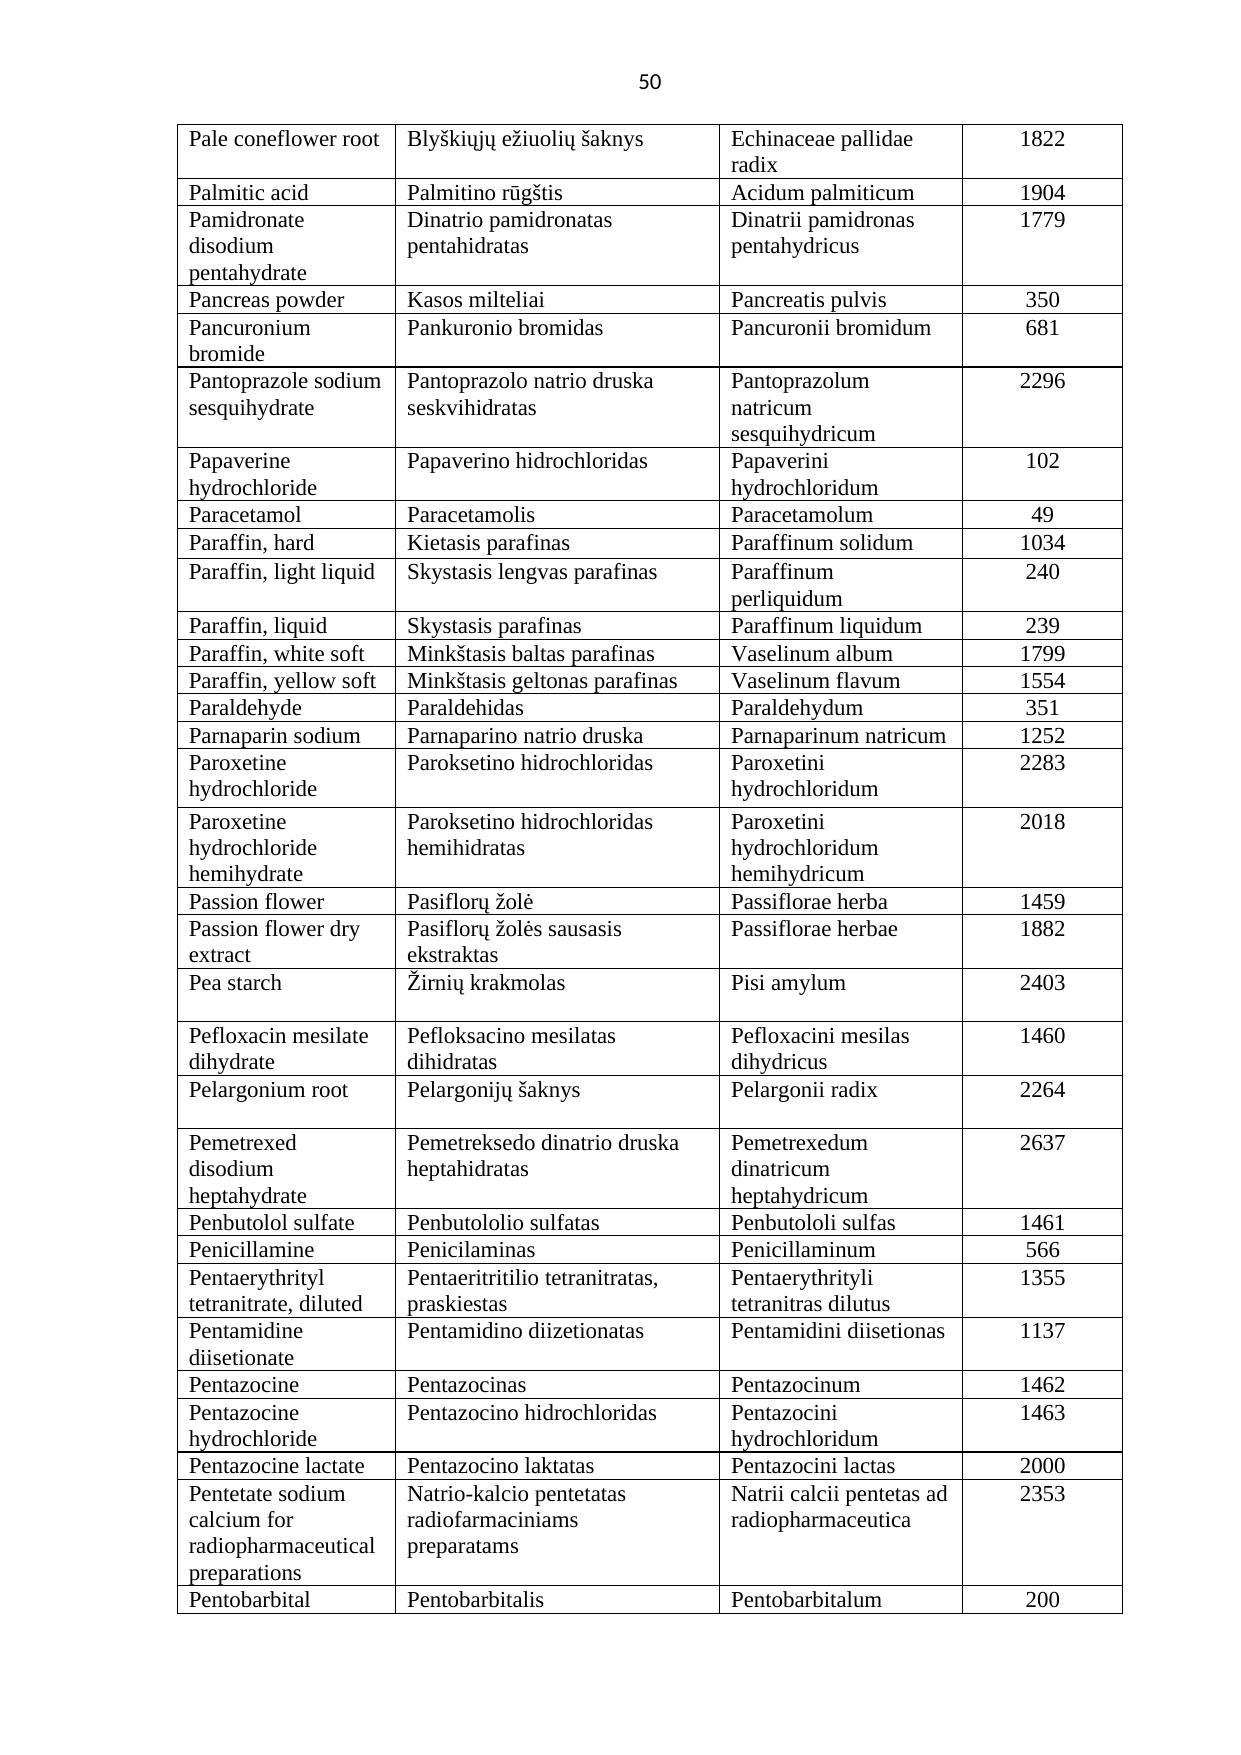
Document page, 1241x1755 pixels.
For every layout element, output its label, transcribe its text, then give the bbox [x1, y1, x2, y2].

table_cell Parnaparinum natricum [720, 722, 962, 748]
table_cell 2283 [963, 749, 1122, 807]
table_cell Pamidronate disodium pentahydrate [178, 206, 395, 285]
table_cell Paroksetino hidrochloridas [396, 749, 719, 807]
table_cell Pasiflorų žolės sausasis ekstraktas [396, 915, 719, 968]
table_cell 1779 [963, 206, 1122, 285]
table_cell Pentaeritritilio tetranitratas, praskiestas [396, 1264, 719, 1317]
table_cell Pancreatis pulvis [720, 286, 962, 313]
table_cell Penicillaminum [720, 1236, 962, 1263]
table_cell 239 [963, 612, 1122, 638]
table_cell Žirnių krakmolas [396, 969, 719, 1021]
table_cell Pentobarbitalis [396, 1586, 719, 1613]
table_cell Paroxetine hydrochloride [178, 749, 395, 807]
table_cell Blyškiųjų ežiuolių šaknys [396, 125, 719, 178]
table_cell 1799 [963, 640, 1122, 666]
table_cell Papaverino hidrochloridas [396, 448, 719, 500]
table_cell Palmitic acid [178, 179, 395, 205]
table_cell Pancuronium bromide [178, 314, 395, 366]
table_cell Pancuronii bromidum [720, 314, 962, 366]
table_cell Natrii calcii pentetas ad radiopharmaceutica [720, 1480, 962, 1585]
table_cell Echinaceae pallidae radix [720, 125, 962, 178]
table_cell 240 [963, 559, 1122, 611]
table_cell 200 [963, 1586, 1122, 1613]
table_cell 1355 [963, 1264, 1122, 1317]
table_cell Paroksetino hidrochloridas hemihidratas [396, 808, 719, 887]
table_cell Pancreas powder [178, 286, 395, 313]
table_cell Penbutololi sulfas [720, 1209, 962, 1235]
table_cell Paraffinum liquidum [720, 612, 962, 638]
table_cell Acidum palmiticum [720, 179, 962, 205]
table_cell 2353 [963, 1480, 1122, 1585]
table_cell Paraffin, white soft [178, 640, 395, 666]
table_cell Kietasis parafinas [396, 529, 719, 557]
table_cell Skystasis lengvas parafinas [396, 559, 719, 611]
table_cell Pentaerythrityli tetranitras dilutus [720, 1264, 962, 1317]
table_cell Paroxetine hydrochloride hemihydrate [178, 808, 395, 887]
table_cell Pefloxacini mesilas dihydricus [720, 1022, 962, 1075]
table_cell Pentetate sodium calcium for radiopharmaceutical preparations [178, 1480, 395, 1585]
table_cell 1822 [963, 125, 1122, 178]
table_cell Paraffin, yellow soft [178, 667, 395, 693]
table_cell Pemetreksedo dinatrio druska heptahidratas [396, 1129, 719, 1208]
table_cell Pentamidino diizetionatas [396, 1318, 719, 1370]
table_cell 2264 [963, 1076, 1122, 1128]
table_cell Paraldehyde [178, 694, 395, 721]
table_cell Pea starch [178, 969, 395, 1021]
table_cell Pemetrexedum dinatricum heptahydricum [720, 1129, 962, 1208]
table_cell Passion flower dry extract [178, 915, 395, 968]
table_cell Pelargonijų šaknys [396, 1076, 719, 1128]
table_cell Pemetrexed disodium heptahydrate [178, 1129, 395, 1208]
table_cell Papaverini hydrochloridum [720, 448, 962, 500]
table_cell Paracetamolum [720, 501, 962, 528]
table_cell Pefloxacin mesilate dihydrate [178, 1022, 395, 1075]
table_cell Paracetamolis [396, 501, 719, 528]
table_cell Pentazocine [178, 1371, 395, 1398]
table_cell Pankuronio bromidas [396, 314, 719, 366]
table_cell 102 [963, 448, 1122, 500]
table_cell Pale coneflower root [178, 125, 395, 178]
table_cell Vaselinum album [720, 640, 962, 666]
table_cell Penbutolol sulfate [178, 1209, 395, 1235]
table_cell Minkštasis baltas parafinas [396, 640, 719, 666]
table_cell Pelargonii radix [720, 1076, 962, 1128]
table_cell Paraffinum solidum [720, 529, 962, 557]
table_cell 2403 [963, 969, 1122, 1021]
table_cell 2637 [963, 1129, 1122, 1208]
table_cell Paracetamol [178, 501, 395, 528]
table_cell Papaverine hydrochloride [178, 448, 395, 500]
table_cell Pentazocine lactate [178, 1453, 395, 1479]
table_cell Pentazocino hidrochloridas [396, 1399, 719, 1451]
table_cell 49 [963, 501, 1122, 528]
table_cell Pentobarbital [178, 1586, 395, 1613]
table_cell Paroxetini hydrochloridum [720, 749, 962, 807]
table_cell 1252 [963, 722, 1122, 748]
table_cell Paroxetini hydrochloridum hemihydricum [720, 808, 962, 887]
table_cell Pentazocine hydrochloride [178, 1399, 395, 1451]
table_cell 2000 [963, 1453, 1122, 1479]
table_cell Paraffin, liquid [178, 612, 395, 638]
table_cell Pentazocino laktatas [396, 1453, 719, 1479]
table_cell Penbutololio sulfatas [396, 1209, 719, 1235]
table_cell Pantoprazolo natrio druska seskvihidratas [396, 368, 719, 447]
table_cell 566 [963, 1236, 1122, 1263]
table_cell 681 [963, 314, 1122, 366]
table_cell 1034 [963, 529, 1122, 557]
table_cell Pentazocini lactas [720, 1453, 962, 1479]
table_cell 351 [963, 694, 1122, 721]
table_cell Dinatrii pamidronas pentahydricus [720, 206, 962, 285]
table_cell 1460 [963, 1022, 1122, 1075]
table_cell Penicillamine [178, 1236, 395, 1263]
table_cell Penicilaminas [396, 1236, 719, 1263]
table_cell Pentaerythrityl tetranitrate, diluted [178, 1264, 395, 1317]
table_cell 1459 [963, 888, 1122, 914]
table_cell 1463 [963, 1399, 1122, 1451]
table_cell 1462 [963, 1371, 1122, 1398]
table_cell Parnaparin sodium [178, 722, 395, 748]
table_cell Passiflorae herba [720, 888, 962, 914]
table_cell Pentamidini diisetionas [720, 1318, 962, 1370]
table_cell 1882 [963, 915, 1122, 968]
table_cell 1461 [963, 1209, 1122, 1235]
table_cell Paraffin, hard [178, 529, 395, 557]
table_cell Pentobarbitalum [720, 1586, 962, 1613]
table_cell 1554 [963, 667, 1122, 693]
table_cell Kasos milteliai [396, 286, 719, 313]
table_cell Pisi amylum [720, 969, 962, 1021]
table_cell Pentazocini hydrochloridum [720, 1399, 962, 1451]
table_cell Pentazocinas [396, 1371, 719, 1398]
table_cell Skystasis parafinas [396, 612, 719, 638]
table_cell Passion flower [178, 888, 395, 914]
table_cell Pasiflorų žolė [396, 888, 719, 914]
table_cell 2296 [963, 368, 1122, 447]
table_cell Dinatrio pamidronatas pentahidratas [396, 206, 719, 285]
table_cell Pentazocinum [720, 1371, 962, 1398]
table_cell Passiflorae herbae [720, 915, 962, 968]
table_cell 1137 [963, 1318, 1122, 1370]
table_cell Palmitino rūgštis [396, 179, 719, 205]
table_cell 1904 [963, 179, 1122, 205]
table_cell Paraldehidas [396, 694, 719, 721]
table_cell Parnaparino natrio druska [396, 722, 719, 748]
table_cell Paraffinum perliquidum [720, 559, 962, 611]
table_cell Pentamidine diisetionate [178, 1318, 395, 1370]
table_cell Pelargonium root [178, 1076, 395, 1128]
table_cell 2018 [963, 808, 1122, 887]
table_cell Pantoprazole sodium sesquihydrate [178, 368, 395, 447]
table_cell Paraffin, light liquid [178, 559, 395, 611]
table_cell Pantoprazolum natricum sesquihydricum [720, 368, 962, 447]
table_cell Pefloksacino mesilatas dihidratas [396, 1022, 719, 1075]
table_cell Vaselinum flavum [720, 667, 962, 693]
table_cell Paraldehydum [720, 694, 962, 721]
table_cell 350 [963, 286, 1122, 313]
table_cell Minkštasis geltonas parafinas [396, 667, 719, 693]
table_cell Natrio-kalcio pentetatas radiofarmaciniams preparatams [396, 1480, 719, 1585]
